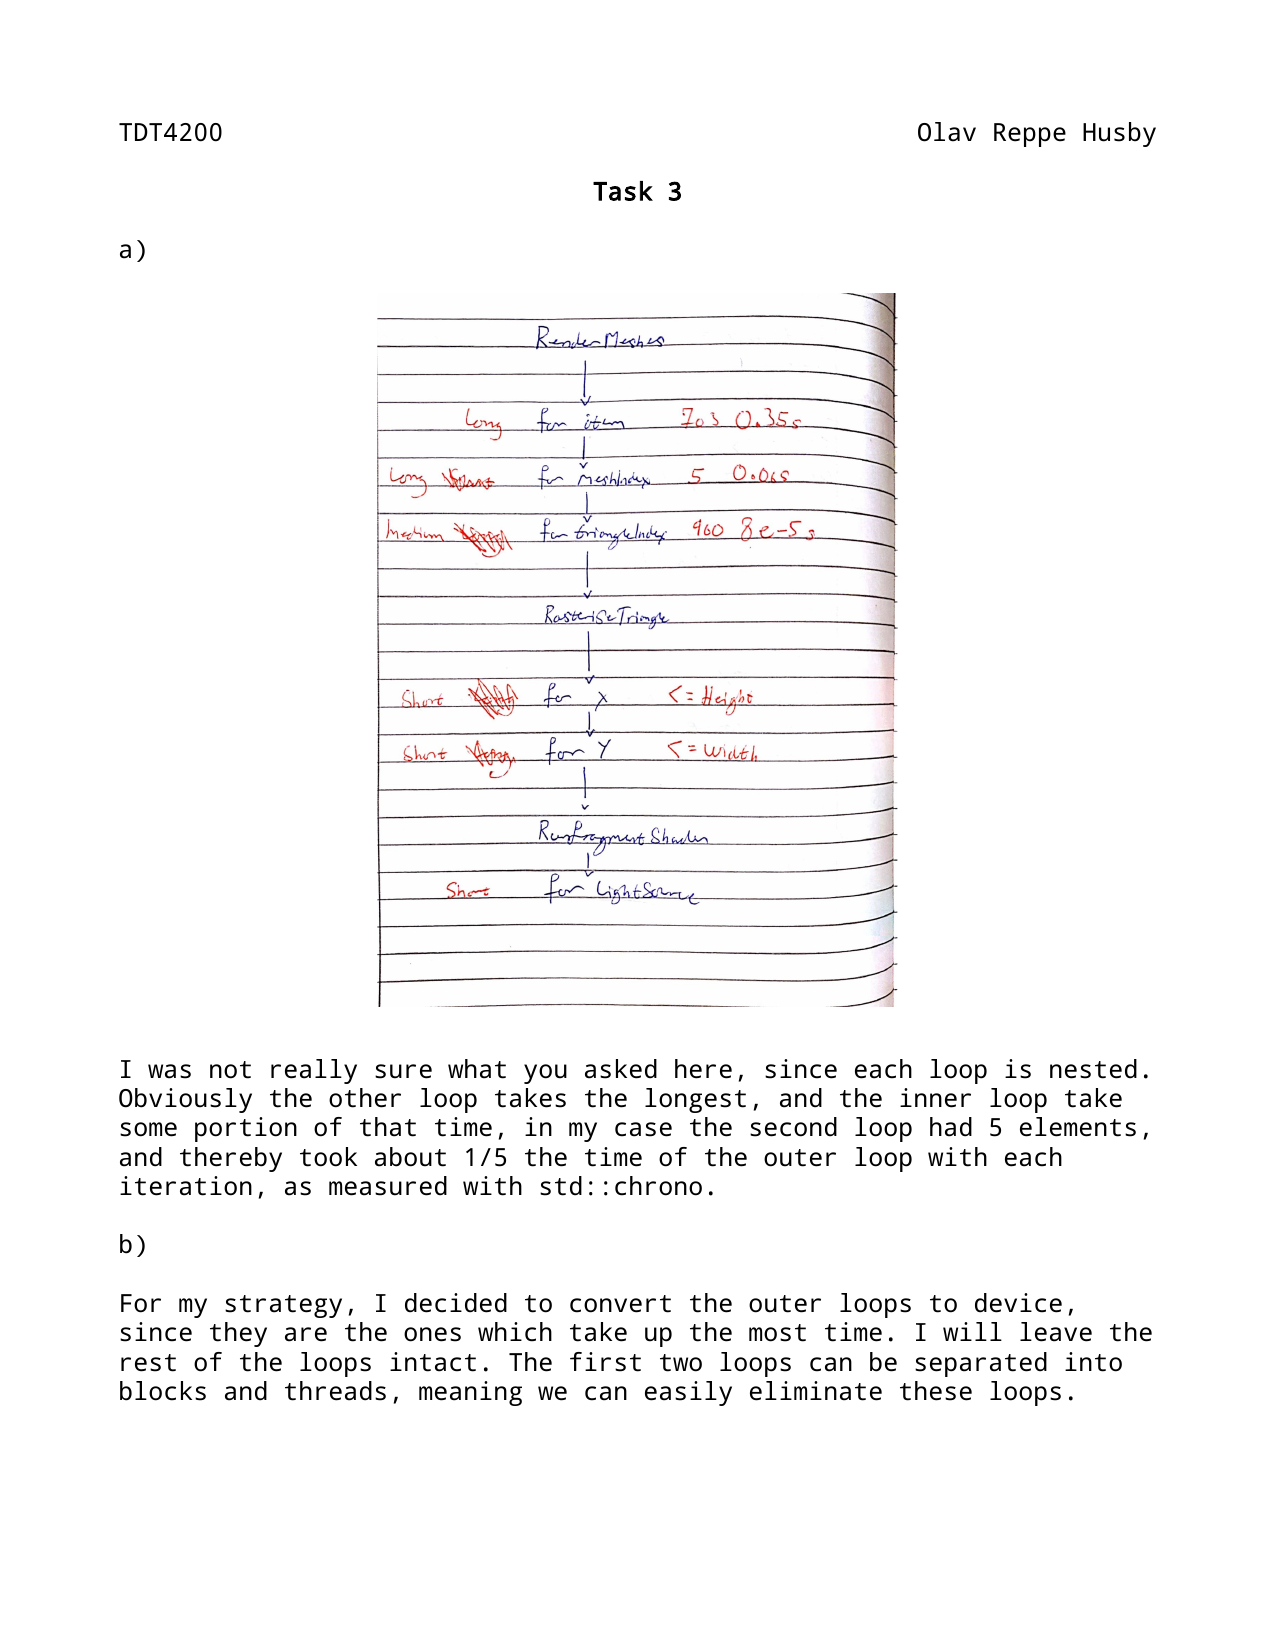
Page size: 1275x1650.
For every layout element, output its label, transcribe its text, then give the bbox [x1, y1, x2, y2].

picture [377, 293, 898, 1007]
text I was not really sure what you asked here, since each loop is nested. Obviously the other loop takes the longest, and the inner loop take some portion of that time, in my case the second loop had 5 elements, and thereby took about 1/5 the time of the outer loop with each iteration, as measured with std::chrono. [118, 1055, 1157, 1201]
text a) [118, 235, 1157, 265]
text For my strategy, I decided to convert the outer loops to device, since they are the ones which take up the most time. I will leave the rest of the loops intact. The first two loops can be separated into blocks and threads, meaning we can easily eliminate these loops. [118, 1289, 1157, 1406]
text Task 3 [118, 177, 1157, 206]
text b) [118, 1231, 1157, 1260]
